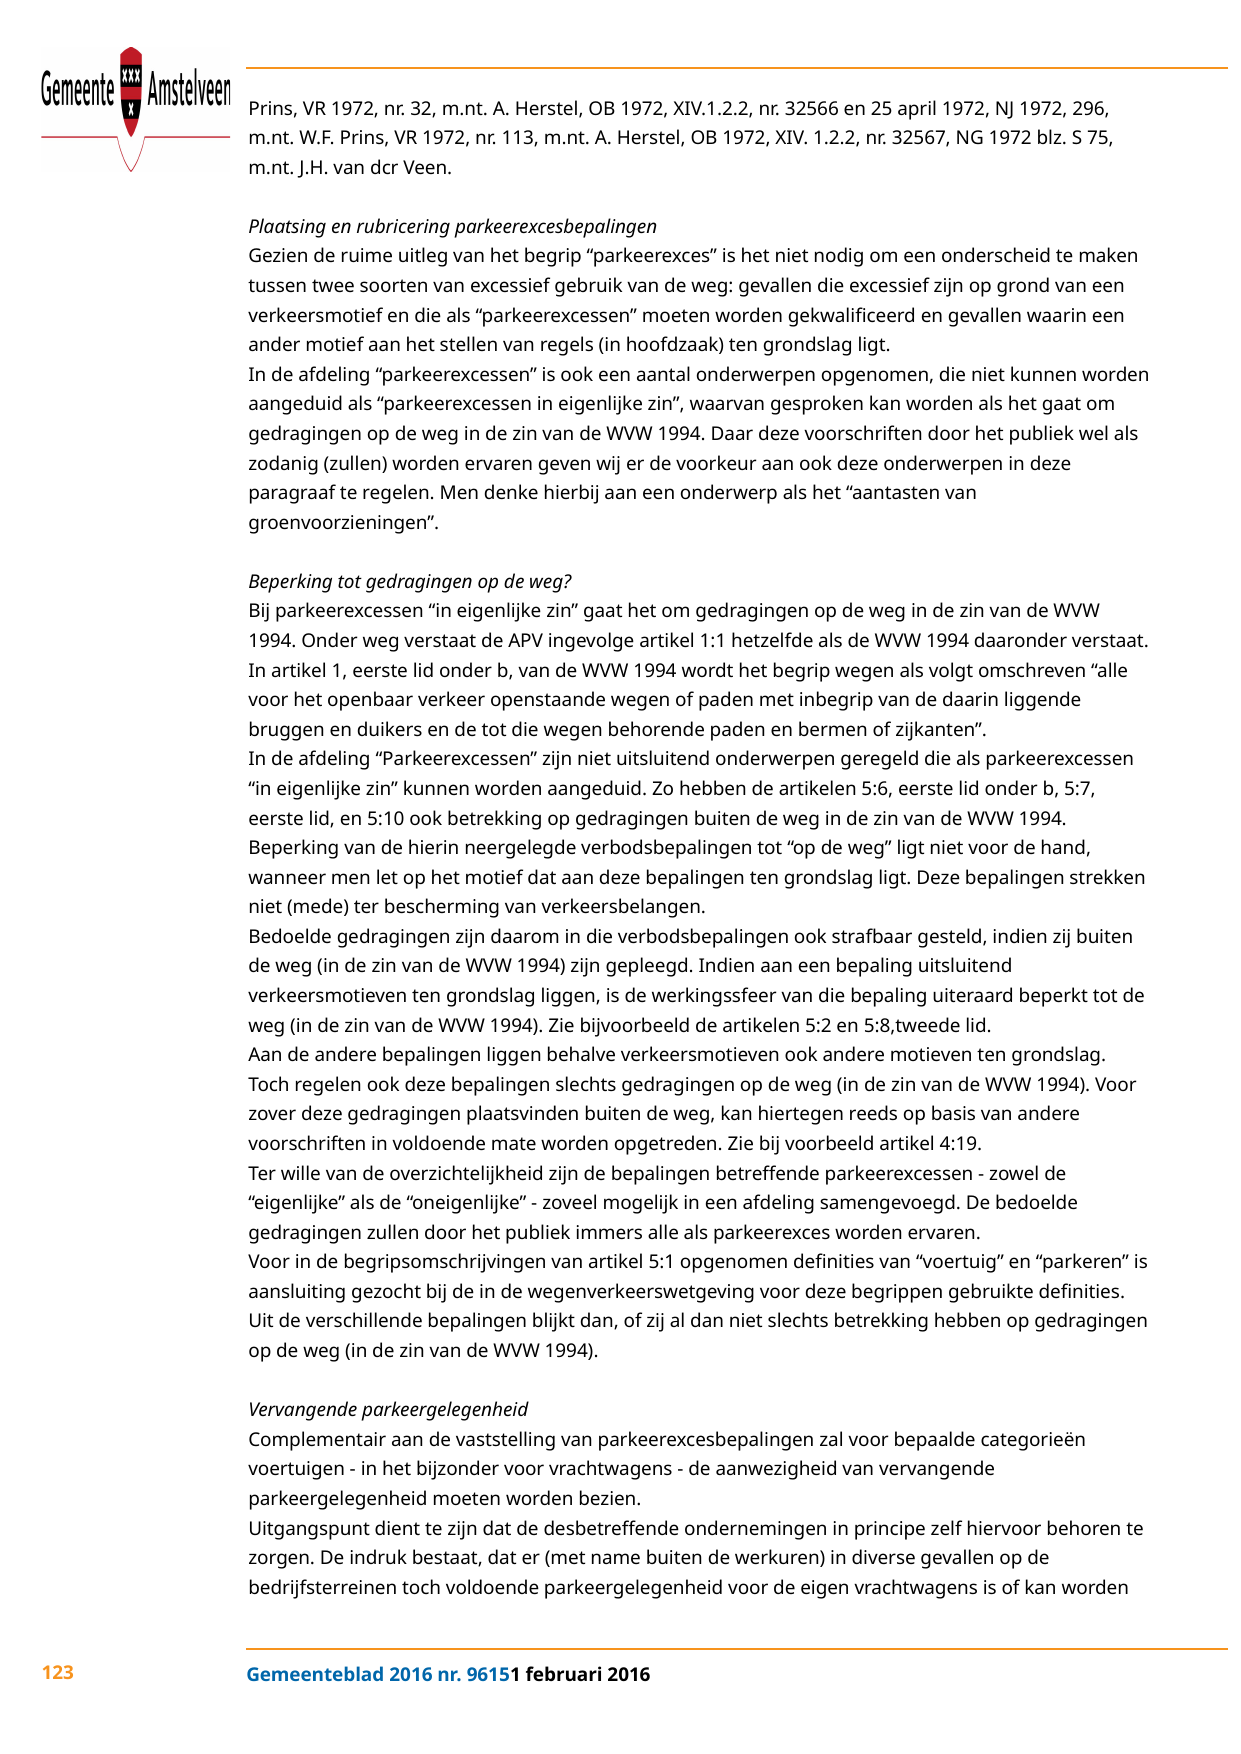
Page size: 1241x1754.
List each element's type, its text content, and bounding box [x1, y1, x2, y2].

text Ter wille van de overzichtelijkheid zijn de bepalingen betreffende parkeerexcessen - zowel de “eigenlijke” als de “oneigenlijke” - zoveel mogelijk in een afdeling samengevoegd. De bedoelde gedragingen zullen door het publiek immers alle als parkeerexces worden ervaren. [248, 1160, 1152, 1245]
text Voor in de begripsomschrijvingen van artikel 5:1 opgenomen definities van “voertuig” en “parkeren” is aansluiting gezocht bij de in de wegenverkeerswetgeving voor deze begrippen gebruikte definities. Uit de verschillende bepalingen blijkt dan, of zij al dan niet slechts betrekking hebben op gedragingen op de weg (in de zin van de WVW 1994). [248, 1248, 1152, 1363]
text In de afdeling “parkeerexcessen” is ook een aantal onderwerpen opgenomen, die niet kunnen worden aangeduid als “parkeerexcessen in eigenlijke zin”, waarvan gesproken kan worden als het gaat om gedragingen op de weg in de zin van de WVW 1994. Daar deze voorschriften door het publiek wel als zodanig (zullen) worden ervaren geven wij er de voorkeur aan ook deze onderwerpen in deze paragraaf te regelen. Men denke hierbij aan een onderwerp als het “aantasten van groenvoorzieningen”. [248, 361, 1152, 535]
picture [41, 47, 231, 172]
text Prins, VR 1972, nr. 32, m.nt. A. Herstel, OB 1972, XIV.1.2.2, nr. 32566 en 25 april 1972, NJ 1972, 296, m.nt. W.F. Prins, VR 1972, nr. 113, m.nt. A. Herstel, OB 1972, XIV. 1.2.2, nr. 32567, NG 1972 blz. S 75, m.nt. J.H. van dcr Veen. [248, 95, 1152, 180]
text In de afdeling “Parkeerexcessen” zijn niet uitsluitend onderwerpen geregeld die als parkeerexcessen “in eigenlijke zin” kunnen worden aangeduid. Zo hebben de artikelen 5:6, eerste lid onder b, 5:7, eerste lid, en 5:10 ook betrekking op gedragingen buiten de weg in de zin van de WVW 1994. Beperking van de hierin neergelegde verbodsbepalingen tot “op de weg” ligt niet voor de hand, wanneer men let op het motief dat aan deze bepalingen ten grondslag ligt. Deze bepalingen strekken niet (mede) ter bescherming van verkeersbelangen. [248, 746, 1152, 919]
text Aan de andere bepalingen liggen behalve verkeersmotieven ook andere motieven ten grondslag. Toch regelen ook deze bepalingen slechts gedragingen op de weg (in de zin van de WVW 1994). Voor zover deze gedragingen plaatsvinden buiten de weg, kan hiertegen reeds op basis van andere voorschriften in voldoende mate worden opgetreden. Zie bij voorbeeld artikel 4:19. [248, 1041, 1152, 1156]
text Beperking tot gedragingen op de weg? [248, 568, 1152, 594]
text Bij parkeerexcessen “in eigenlijke zin” gaat het om gedragingen op de weg in de zin van de WVW 1994. Onder weg verstaat de APV ingevolge artikel 1:1 hetzelfde als de WVW 1994 daaronder verstaat. In artikel 1, eerste lid onder b, van de WVW 1994 wordt het begrip wegen als volgt omschreven “alle voor het openbaar verkeer openstaande wegen of paden met inbegrip van de daarin liggende bruggen en duikers en de tot die wegen behorende paden en bermen of zijkanten”. [248, 598, 1152, 742]
text Vervangende parkeergelegenheid [248, 1396, 1152, 1422]
text Complementair aan de vaststelling van parkeerexcesbepalingen zal voor bepaalde categorieën voertuigen - in het bijzonder voor vrachtwagens - de aanwezigheid van vervangende parkeergelegenheid moeten worden bezien. [248, 1426, 1152, 1511]
text Bedoelde gedragingen zijn daarom in die verbodsbepalingen ook strafbaar gesteld, indien zij buiten de weg (in de zin van de WVW 1994) zijn gepleegd. Indien aan een bepaling uitsluitend verkeersmotieven ten grondslag liggen, is de werkingssfeer van die bepaling uiteraard beperkt tot de weg (in de zin van de WVW 1994). Zie bijvoorbeeld de artikelen 5:2 en 5:8,tweede lid. [248, 923, 1152, 1038]
text Plaatsing en rubricering parkeerexcesbepalingen [248, 213, 1152, 239]
text Uitgangspunt dient te zijn dat de desbetreffende ondernemingen in principe zelf hiervoor behoren te zorgen. De indruk bestaat, dat er (met name buiten de werkuren) in diverse gevallen op de bedrijfsterreinen toch voldoende parkeergelegenheid voor de eigen vrachtwagens is of kan worden [248, 1515, 1152, 1600]
text Gezien de ruime uitleg van het begrip “parkeerexces” is het niet nodig om een onderscheid te maken tussen twee soorten van excessief gebruik van de weg: gevallen die excessief zijn op grond van een verkeersmotief en die als “parkeerexcessen” moeten worden gekwalificeerd en gevallen waarin een ander motief aan het stellen van regels (in hoofdzaak) ten grondslag ligt. [248, 243, 1152, 357]
